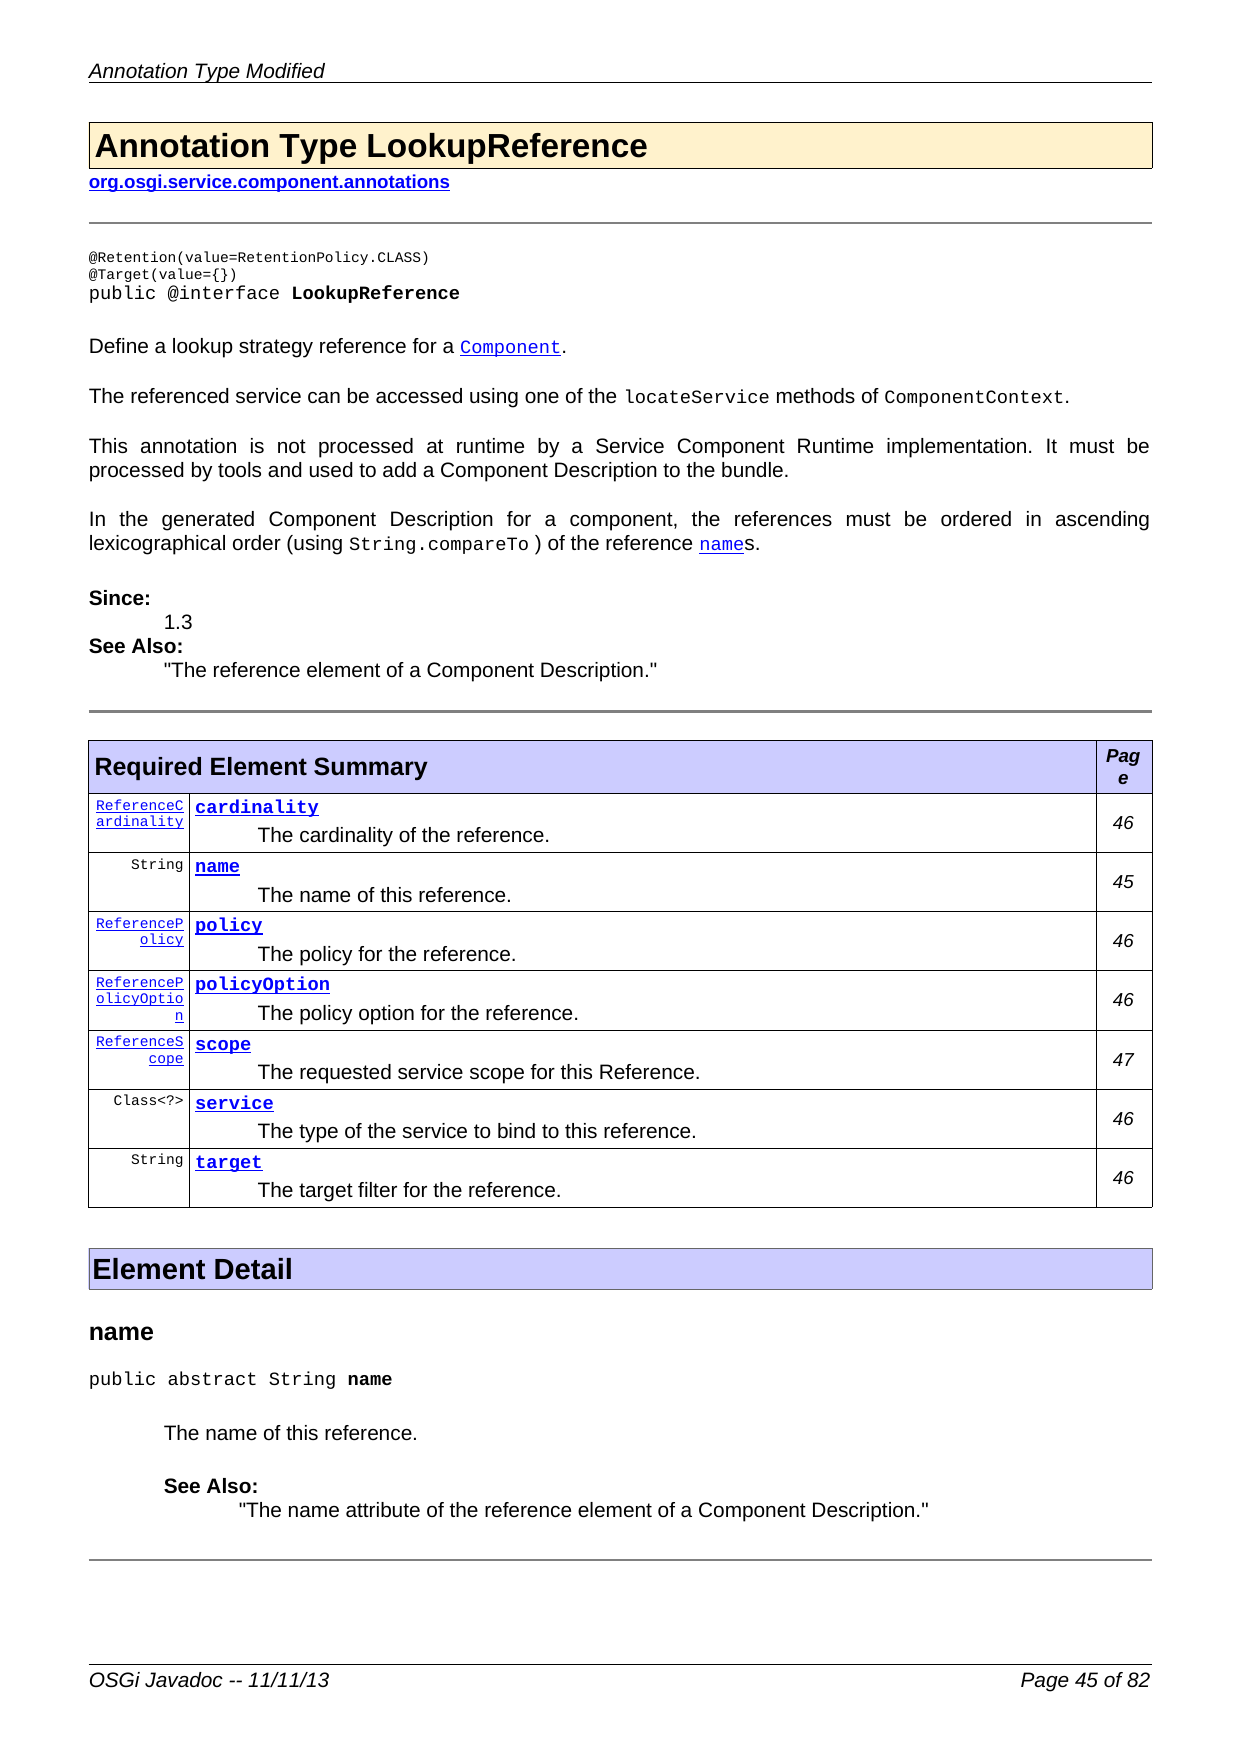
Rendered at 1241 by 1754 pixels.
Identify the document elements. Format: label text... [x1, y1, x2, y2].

table_cell Class<?> [89, 1090, 189, 1148]
table_cell 46 [1097, 1149, 1152, 1207]
text "The reference element of a Component Description." [163, 657, 1152, 681]
table_header Required Element Summary [89, 741, 1096, 793]
text The name of this reference. [163, 1421, 1152, 1444]
table_cell scope The requested service scope for this Reference. [190, 1031, 1096, 1089]
text Define a lookup strategy reference for a Component. [88, 334, 1152, 359]
text In the generated Component Description for a component, the references must be ordered in ascending lexicographical order (using String.compareTo ) of the reference names. [88, 507, 1152, 556]
table_cell service The type of the service to bind to this reference. [190, 1090, 1096, 1148]
table_cell 45 [1097, 1090, 1152, 1148]
text See Also: [163, 1474, 1152, 1498]
text "The name attribute of the reference element of a Component Description." [238, 1498, 1152, 1522]
table_cell target The target filter for the reference. [190, 1149, 1096, 1207]
table_cell policyOption The policy option for the reference. [190, 971, 1096, 1029]
table_cell policy The policy for the reference. [190, 912, 1096, 970]
text The referenced service can be accessed using one of the locateService methods of ComponentContext. [88, 384, 1152, 409]
table_cell String [89, 853, 189, 911]
subtitle Annotation Type LookupReference [90, 123, 1152, 168]
table_header Page [1097, 741, 1152, 793]
table_cell ReferencePolicyOption [89, 971, 189, 1029]
table_cell ReferencePolicy [89, 912, 189, 970]
text See Also: [88, 633, 1152, 657]
table_cell 46 [1097, 912, 1152, 970]
text public abstract String name [88, 1370, 1152, 1391]
table_cell 45 [1097, 853, 1152, 911]
text 1.3 [163, 609, 1152, 633]
text Since: [88, 586, 1152, 609]
table_cell cardinality The cardinality of the reference. [190, 794, 1096, 852]
table_cell String [89, 1149, 189, 1207]
text @Retention(value=RetentionPolicy.CLASS) @Target(value={}) public @interface LookupReference [88, 250, 1152, 305]
table_cell 46 [1097, 794, 1152, 852]
table_cell 46 [1097, 971, 1152, 1029]
table_cell ReferenceScope [89, 1031, 189, 1089]
subtitle Element Detail [90, 1249, 1152, 1289]
table_cell 47 [1097, 1031, 1152, 1089]
table_cell name The name of this reference. [190, 853, 1096, 911]
table_cell ReferenceCardinality [89, 794, 189, 852]
text org.osgi.service.component.annotations [88, 171, 1152, 193]
text This annotation is not processed at runtime by a Service Component Runtime implementation. It must be processed by tools and used to add a Component Description to the bundle. [88, 434, 1152, 482]
subtitle name [88, 1317, 1152, 1346]
